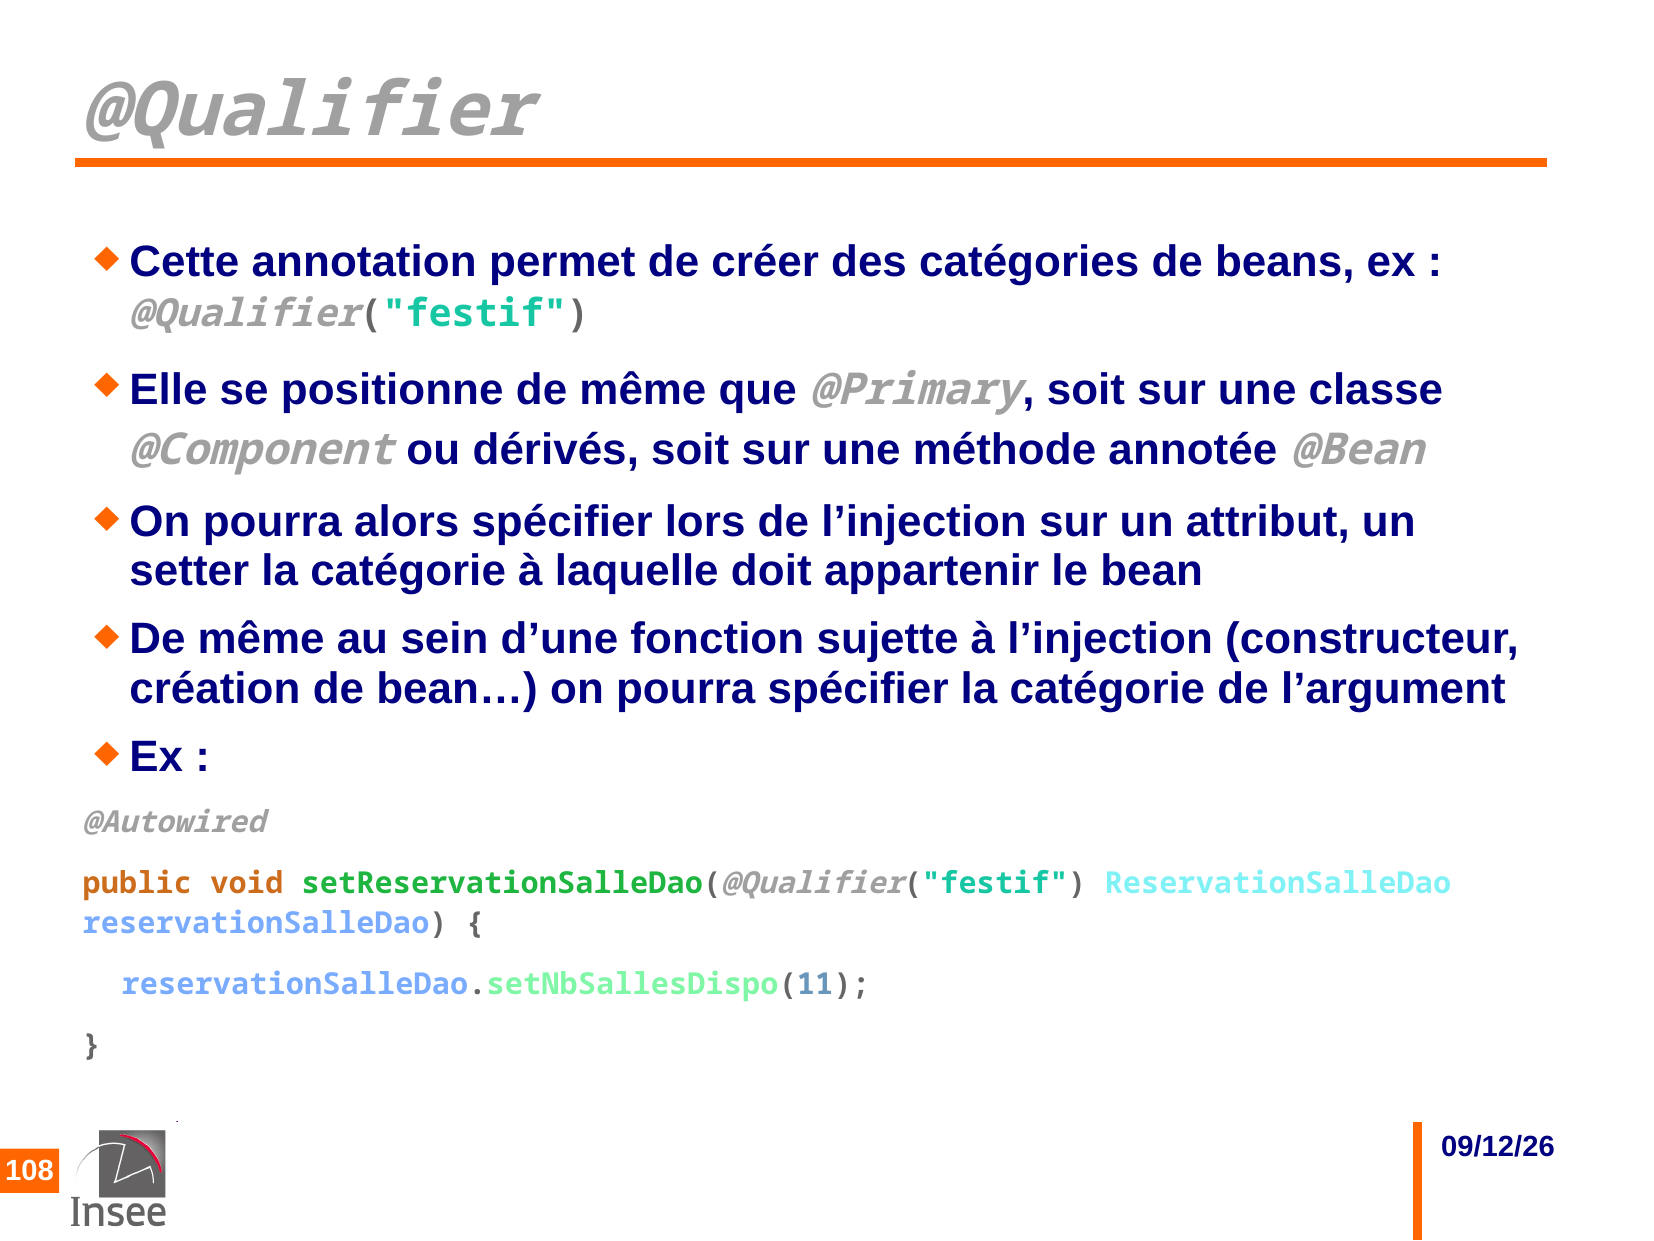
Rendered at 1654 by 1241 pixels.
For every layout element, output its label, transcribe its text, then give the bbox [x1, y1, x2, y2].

picture [62, 1121, 178, 1241]
title @Qualifier [82, 49, 1619, 163]
list Cette annotation permet de créer des catégories de beans, ex : @Qualifier("festif") Elle se positionne de même que @Primary, soit sur une classe @Component ou dérivés, soit sur une méthode annotée @Bean On pourra alors spécifier lors de l’injection sur un attribut, un setter la catégorie à laquelle doit appartenir le bean De même au sein d’une fonction sujette à l’injection (constructeur, création de bean…) on pourra spécifier la catégorie de l’argument Ex : @Autowired public void setReservationSalleDao(@Qualifier("festif") ReservationSalleDao reservationSalleDao) { reservationSalleDao.setNbSallesDispo(11); } [82, 236, 1548, 1087]
